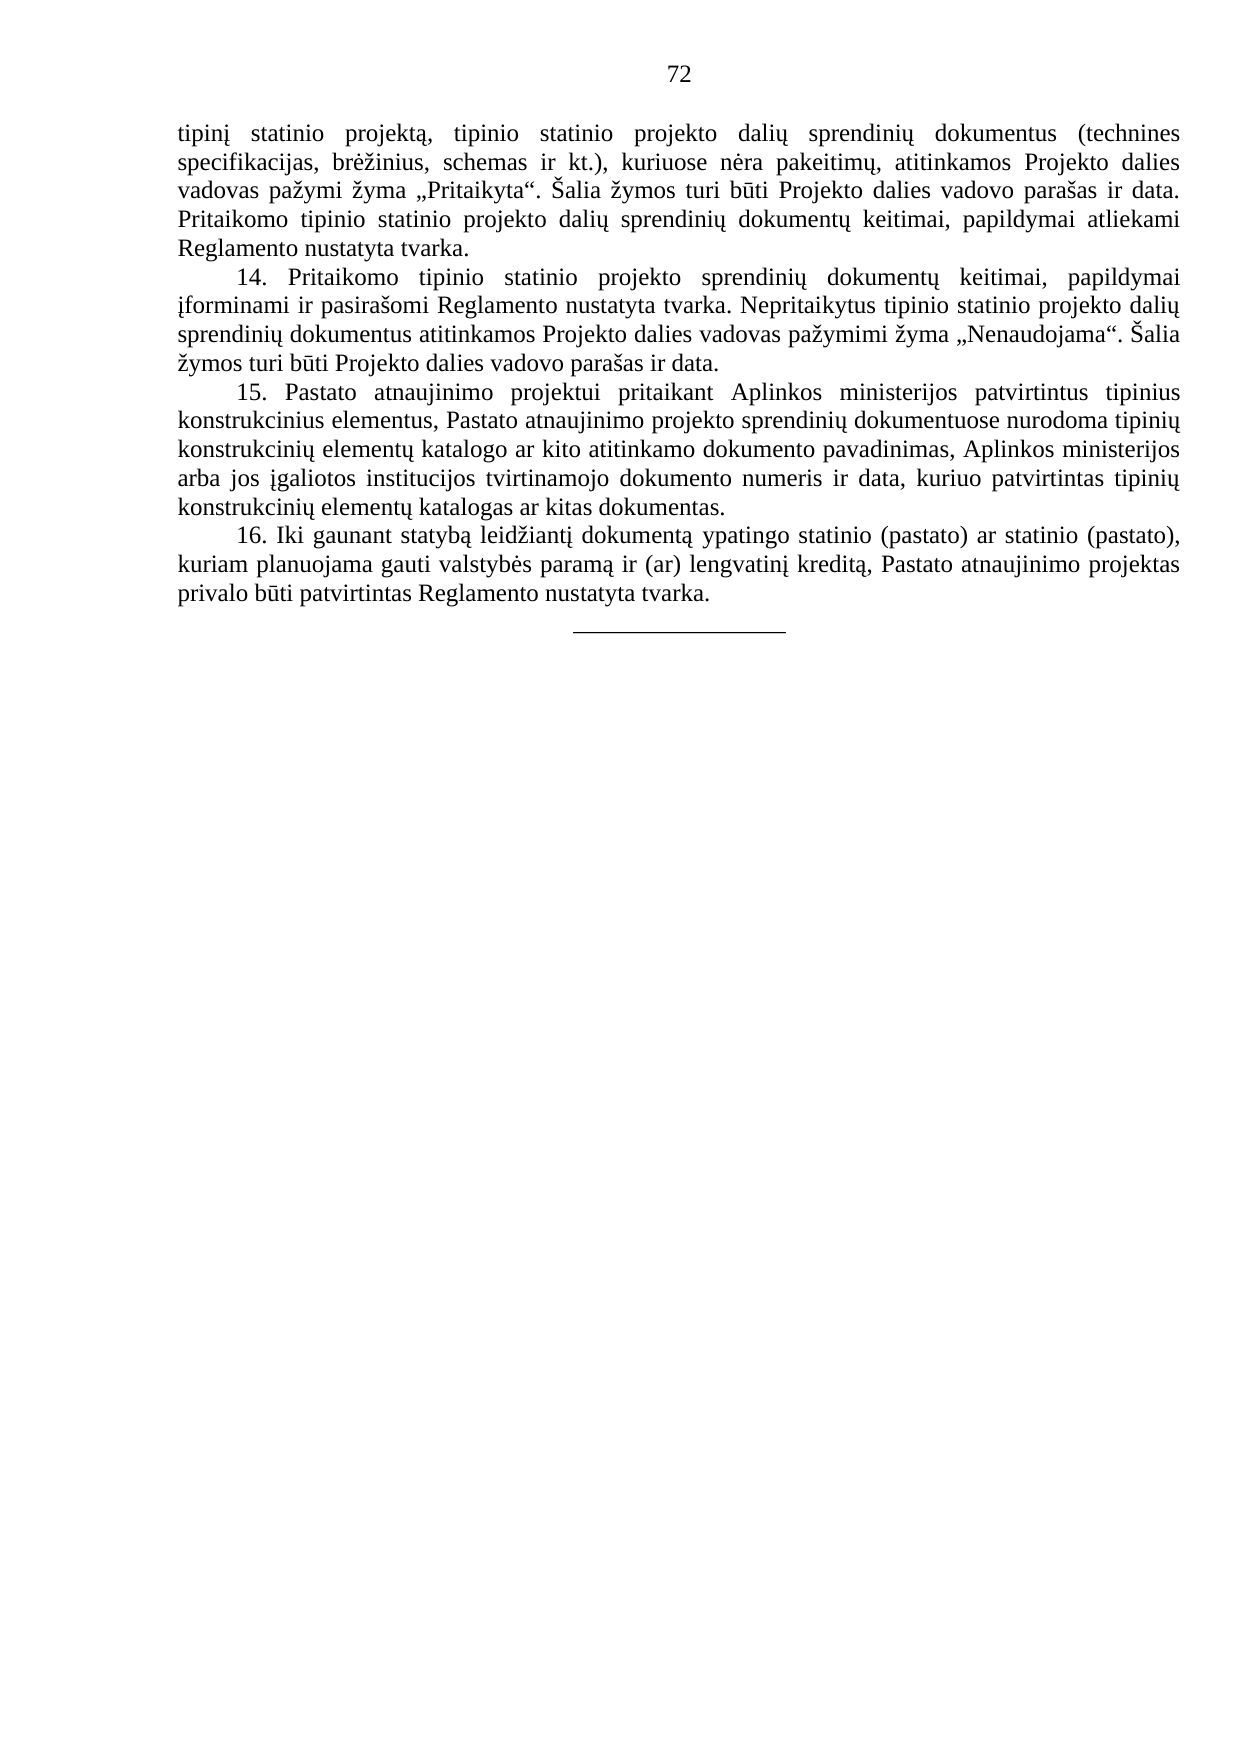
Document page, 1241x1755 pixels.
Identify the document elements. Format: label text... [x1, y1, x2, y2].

text 15. Pastato atnaujinimo projektui pritaikant Aplinkos ministerijos patvirtintus tipinius konstrukcinius elementus, Pastato atnaujinimo projekto sprendinių dokumentuose nurodoma tipinių konstrukcinių elementų katalogo ar kito atitinkamo dokumento pavadinimas, Aplinkos ministerijos arba jos įgaliotos institucijos tvirtinamojo dokumento numeris ir data, kuriuo patvirtintas tipinių konstrukcinių elementų katalogas ar kitas dokumentas. [177, 377, 1181, 521]
text tipinį statinio projektą, tipinio statinio projekto dalių sprendinių dokumentus (technines specifikacijas, brėžinius, schemas ir kt.), kuriuose nėra pakeitimų, atitinkamos Projekto dalies vadovas pažymi žyma „Pritaikyta“. Šalia žymos turi būti Projekto dalies vadovo parašas ir data. Pritaikomo tipinio statinio projekto dalių sprendinių dokumentų keitimai, papildymai atliekami Reglamento nustatyta tvarka. [177, 118, 1181, 262]
text 14. Pritaikomo tipinio statinio projekto sprendinių dokumentų keitimai, papildymai įforminami ir pasirašomi Reglamento nustatyta tvarka. Nepritaikytus tipinio statinio projekto dalių sprendinių dokumentus atitinkamos Projekto dalies vadovas pažymimi žyma „Nenaudojama“. Šalia žymos turi būti Projekto dalies vadovo parašas ir data. [177, 262, 1181, 377]
text 16. Iki gaunant statybą leidžiantį dokumentą ypatingo statinio (pastato) ar statinio (pastato), kuriam planuojama gauti valstybės paramą ir (ar) lengvatinį kreditą, Pastato atnaujinimo projektas privalo būti patvirtintas Reglamento nustatyta tvarka. [177, 521, 1181, 607]
text _________________ [177, 607, 1181, 636]
